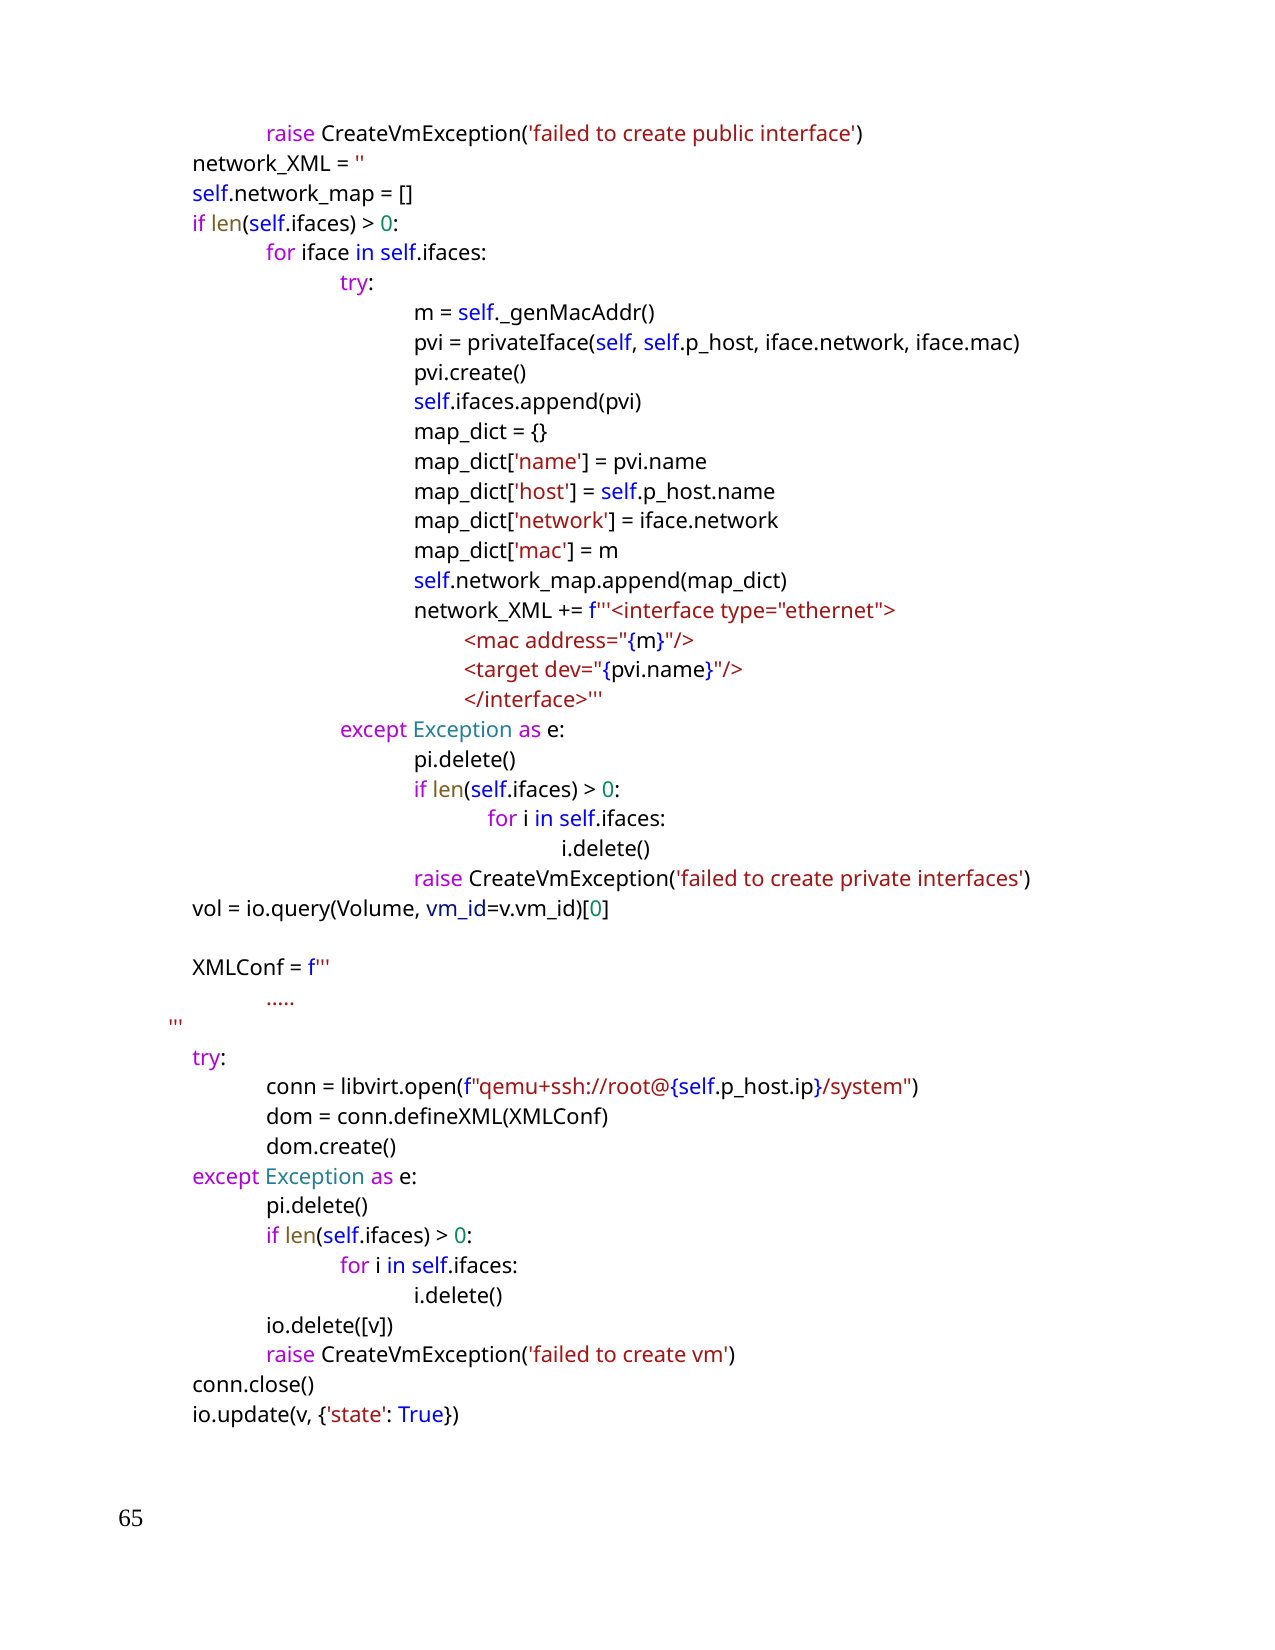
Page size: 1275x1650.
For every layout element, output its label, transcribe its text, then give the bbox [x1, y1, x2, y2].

text if len(self.ifaces) > 0: [118, 773, 1157, 803]
text map_dict['mac'] = m [118, 535, 1157, 565]
text dom.create() [118, 1131, 1157, 1161]
text pi.delete() [118, 1191, 1157, 1220]
text raise CreateVmException('failed to create private interfaces') [118, 863, 1157, 893]
text map_dict = {} [118, 416, 1157, 446]
text network_XML = '' [118, 148, 1157, 178]
text raise CreateVmException('failed to create vm') [118, 1339, 1157, 1369]
text network_XML += f'''<interface type="ethernet"> [118, 595, 1157, 624]
text map_dict['host'] = self.p_host.name [118, 476, 1157, 505]
text for i in self.ifaces: [118, 803, 1157, 833]
text pi.delete() [118, 744, 1157, 773]
text ''' [118, 1012, 1157, 1042]
text self.ifaces.append(pvi) [118, 386, 1157, 416]
text ….. [118, 982, 1157, 1012]
text try: [118, 267, 1157, 297]
text try: [118, 1042, 1157, 1071]
text pvi.create() [118, 356, 1157, 386]
text i.delete() [118, 1280, 1157, 1310]
text vol = io.query(Volume, vm_id=v.vm_id)[0] [118, 893, 1157, 922]
text if len(self.ifaces) > 0: [118, 1220, 1157, 1250]
text for iface in self.ifaces: [118, 237, 1157, 267]
text except Exception as e: [118, 1161, 1157, 1191]
text if len(self.ifaces) > 0: [118, 207, 1157, 237]
text conn.close() [118, 1369, 1157, 1399]
text <target dev="{pvi.name}"/> [118, 654, 1157, 684]
text pvi = privateIface(self, self.p_host, iface.network, iface.mac) [118, 327, 1157, 356]
text io.update(v, {'state': True}) [118, 1399, 1157, 1429]
text self.network_map.append(map_dict) [118, 565, 1157, 595]
text XMLConf = f''' [118, 952, 1157, 982]
text m = self._genMacAddr() [118, 297, 1157, 327]
text </interface>''' [118, 684, 1157, 714]
text conn = libvirt.open(f"qemu+ssh://root@{self.p_host.ip}/system") [118, 1071, 1157, 1101]
text self.network_map = [] [118, 178, 1157, 207]
text map_dict['name'] = pvi.name [118, 446, 1157, 476]
text raise CreateVmException('failed to create public interface') [118, 118, 1157, 148]
text <mac address="{m}"/> [118, 624, 1157, 654]
text io.delete([v]) [118, 1310, 1157, 1339]
text i.delete() [118, 833, 1157, 863]
text for i in self.ifaces: [118, 1250, 1157, 1280]
text except Exception as e: [118, 714, 1157, 744]
text dom = conn.defineXML(XMLConf) [118, 1101, 1157, 1131]
text map_dict['network'] = iface.network [118, 505, 1157, 535]
